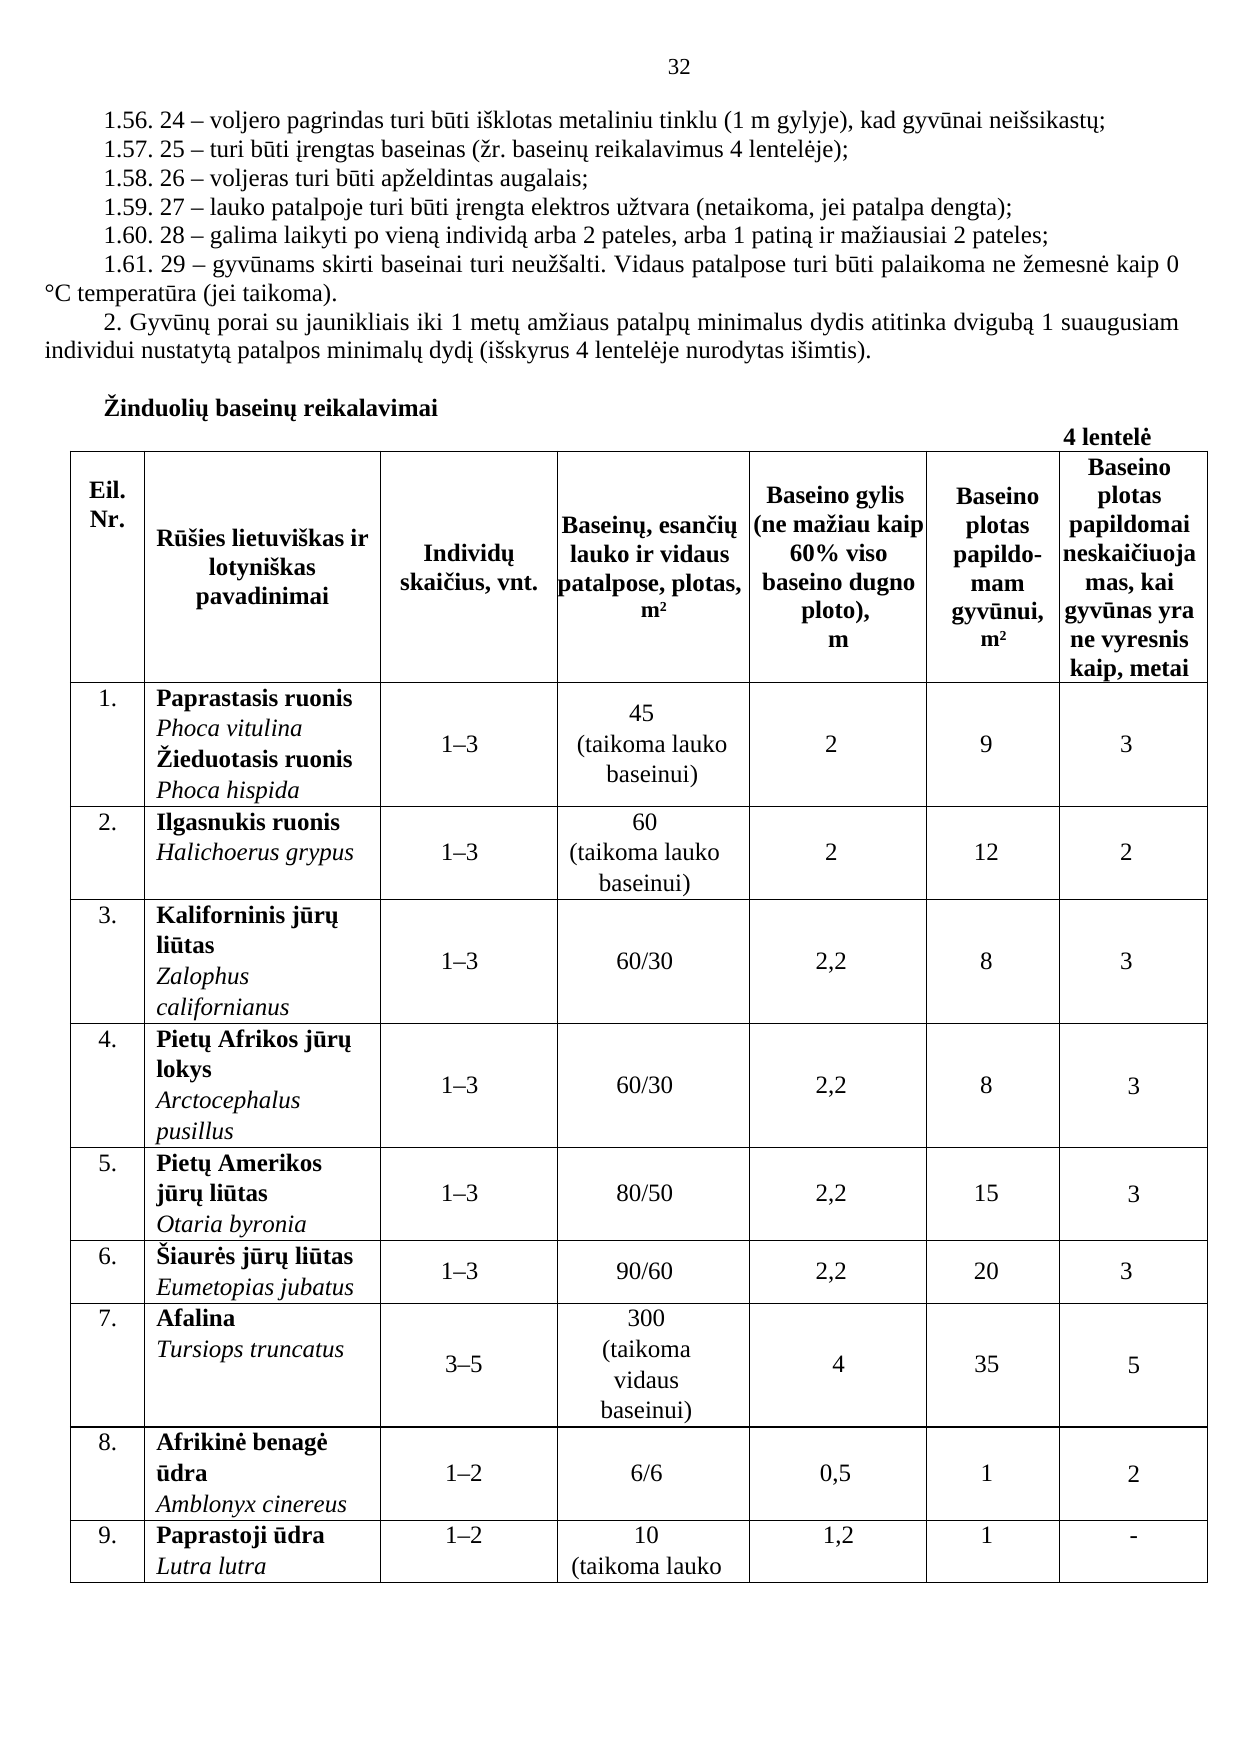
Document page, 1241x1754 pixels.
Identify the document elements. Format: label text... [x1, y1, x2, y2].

text Žinduolių baseinų reikalavimai [103, 393, 1181, 422]
text 1.56. 24 – voljero pagrindas turi būti išklotas metaliniu tinklu (1 m gylyje), kad gyvūnai neišsikastų; [44, 106, 1181, 134]
table_cell 12 [927, 807, 1059, 899]
text 1.57. 25 – turi būti įrengtas baseinas (žr. baseinų reikalavimus 4 lentelėje); [44, 134, 1181, 163]
table_cell 1–3 [381, 900, 557, 1023]
table_cell 1,2 [750, 1521, 926, 1582]
table_cell 3 [1060, 1024, 1207, 1147]
table_cell Šiaurės jūrų liūtas Eumetopias jubatus [145, 1241, 380, 1302]
text 2. Gyvūnų porai su jaunikliais iki 1 metų amžiaus patalpų minimalus dydis atitinka dvigubą 1 suaugusiam individui nustatytą patalpos minimalų dydį (išskyrus 4 lentelėje nurodytas išimtis). [44, 307, 1181, 364]
table_cell 1 [927, 1521, 1059, 1582]
table_cell 9. [71, 1521, 144, 1582]
table_cell 2 [750, 807, 926, 899]
table_cell 9 [927, 683, 1059, 806]
table_cell - [1060, 1521, 1207, 1582]
table_cell 1–2 [381, 1428, 557, 1519]
table_cell 80/50 [558, 1148, 749, 1240]
table_cell 2 [1060, 1428, 1207, 1519]
table_cell 60/30 [558, 1024, 749, 1147]
table_cell 3. [71, 900, 144, 1023]
table_header Baseino plotas papildo-mam gyvūnui, m² [927, 452, 1059, 682]
table_cell 2,2 [750, 1148, 926, 1240]
table_cell 20 [927, 1241, 1059, 1302]
table_cell 3 [1060, 683, 1207, 806]
table_cell 4. [71, 1024, 144, 1147]
table_cell Kaliforninis jūrų liūtas Zalophus californianus [145, 900, 380, 1023]
table_cell 1–3 [381, 1024, 557, 1147]
table_cell 2,2 [750, 900, 926, 1023]
table_cell 2,2 [750, 1241, 926, 1302]
table_cell 6. [71, 1241, 144, 1302]
table_cell 3–5 [381, 1304, 557, 1426]
table_cell 60 (taikoma lauko baseinui) [558, 807, 749, 899]
table_cell 60/30 [558, 900, 749, 1023]
table_cell 1 [927, 1428, 1059, 1519]
table_header Rūšies lietuviškas ir lotyniškas pavadinimai [145, 452, 380, 682]
table_cell 10 (taikoma lauko [558, 1521, 749, 1582]
table_cell Paprastasis ruonis Phoca vitulina Žieduotasis ruonis Phoca hispida [145, 683, 380, 806]
table_header Baseinų, esančių lauko ir vidaus patalpose, plotas, m² [558, 452, 749, 682]
table_cell 5. [71, 1148, 144, 1240]
table_cell 2 [750, 683, 926, 806]
table_cell 7. [71, 1304, 144, 1426]
table_cell 3 [1060, 900, 1207, 1023]
table_cell 35 [927, 1304, 1059, 1426]
table_cell 3 [1060, 1148, 1207, 1240]
table_cell Paprastoji ūdra Lutra lutra [145, 1521, 380, 1582]
table_cell Afrikinė benagė ūdra Amblonyx cinereus [145, 1428, 380, 1519]
table_cell Afalina Tursiops truncatus [145, 1304, 380, 1426]
table_cell Pietų Afrikos jūrų lokys Arctocephalus pusillus [145, 1024, 380, 1147]
table_cell 2. [71, 807, 144, 899]
table_cell 3 [1060, 1241, 1207, 1302]
text 1.58. 26 – voljeras turi būti apželdintas augalais; [44, 163, 1181, 192]
table_cell 6/6 [558, 1428, 749, 1519]
table_header Eil. Nr. [71, 452, 144, 682]
table_cell 8. [71, 1428, 144, 1519]
table_cell 4 [750, 1304, 926, 1426]
text 1.59. 27 – lauko patalpoje turi būti įrengta elektros užtvara (netaikoma, jei patalpa dengta); [44, 192, 1181, 221]
table_cell 45 (taikoma lauko baseinui) [558, 683, 749, 806]
table_cell 15 [927, 1148, 1059, 1240]
table_cell 0,5 [750, 1428, 926, 1519]
table_header Baseino gylis (ne mažiau kaip 60% viso baseino dugno ploto), m [750, 452, 926, 682]
table_cell 1. [71, 683, 144, 806]
table_cell 8 [927, 1024, 1059, 1147]
table_cell 8 [927, 900, 1059, 1023]
table_cell 1–3 [381, 1148, 557, 1240]
table_cell 1–3 [381, 1241, 557, 1302]
text 1.61. 29 – gyvūnams skirti baseinai turi neužšalti. Vidaus patalpose turi būti palaikoma ne žemesnė kaip 0 °C temperatūra (jei taikoma). [44, 249, 1181, 307]
table_cell 1–2 [381, 1521, 557, 1582]
text 4 lentelė [103, 422, 1181, 451]
table_cell Ilgasnukis ruonis Halichoerus grypus [145, 807, 380, 899]
text 1.60. 28 – galima laikyti po vieną individą arba 2 pateles, arba 1 patiną ir mažiausiai 2 pateles; [44, 221, 1181, 249]
table_cell 5 [1060, 1304, 1207, 1426]
table_cell 1–3 [381, 807, 557, 899]
table_cell 2 [1060, 807, 1207, 899]
table_header Baseino plotas papildomai neskaičiuojamas, kai gyvūnas yra ne vyresnis kaip, metai [1060, 452, 1207, 682]
table_cell 300 (taikoma vidaus baseinui) [558, 1304, 749, 1426]
table_header Individų skaičius, vnt. [381, 452, 557, 682]
table_cell Pietų Amerikos jūrų liūtas Otaria byronia [145, 1148, 380, 1240]
table_cell 2,2 [750, 1024, 926, 1147]
table_cell 90/60 [558, 1241, 749, 1302]
table_cell 1–3 [381, 683, 557, 806]
